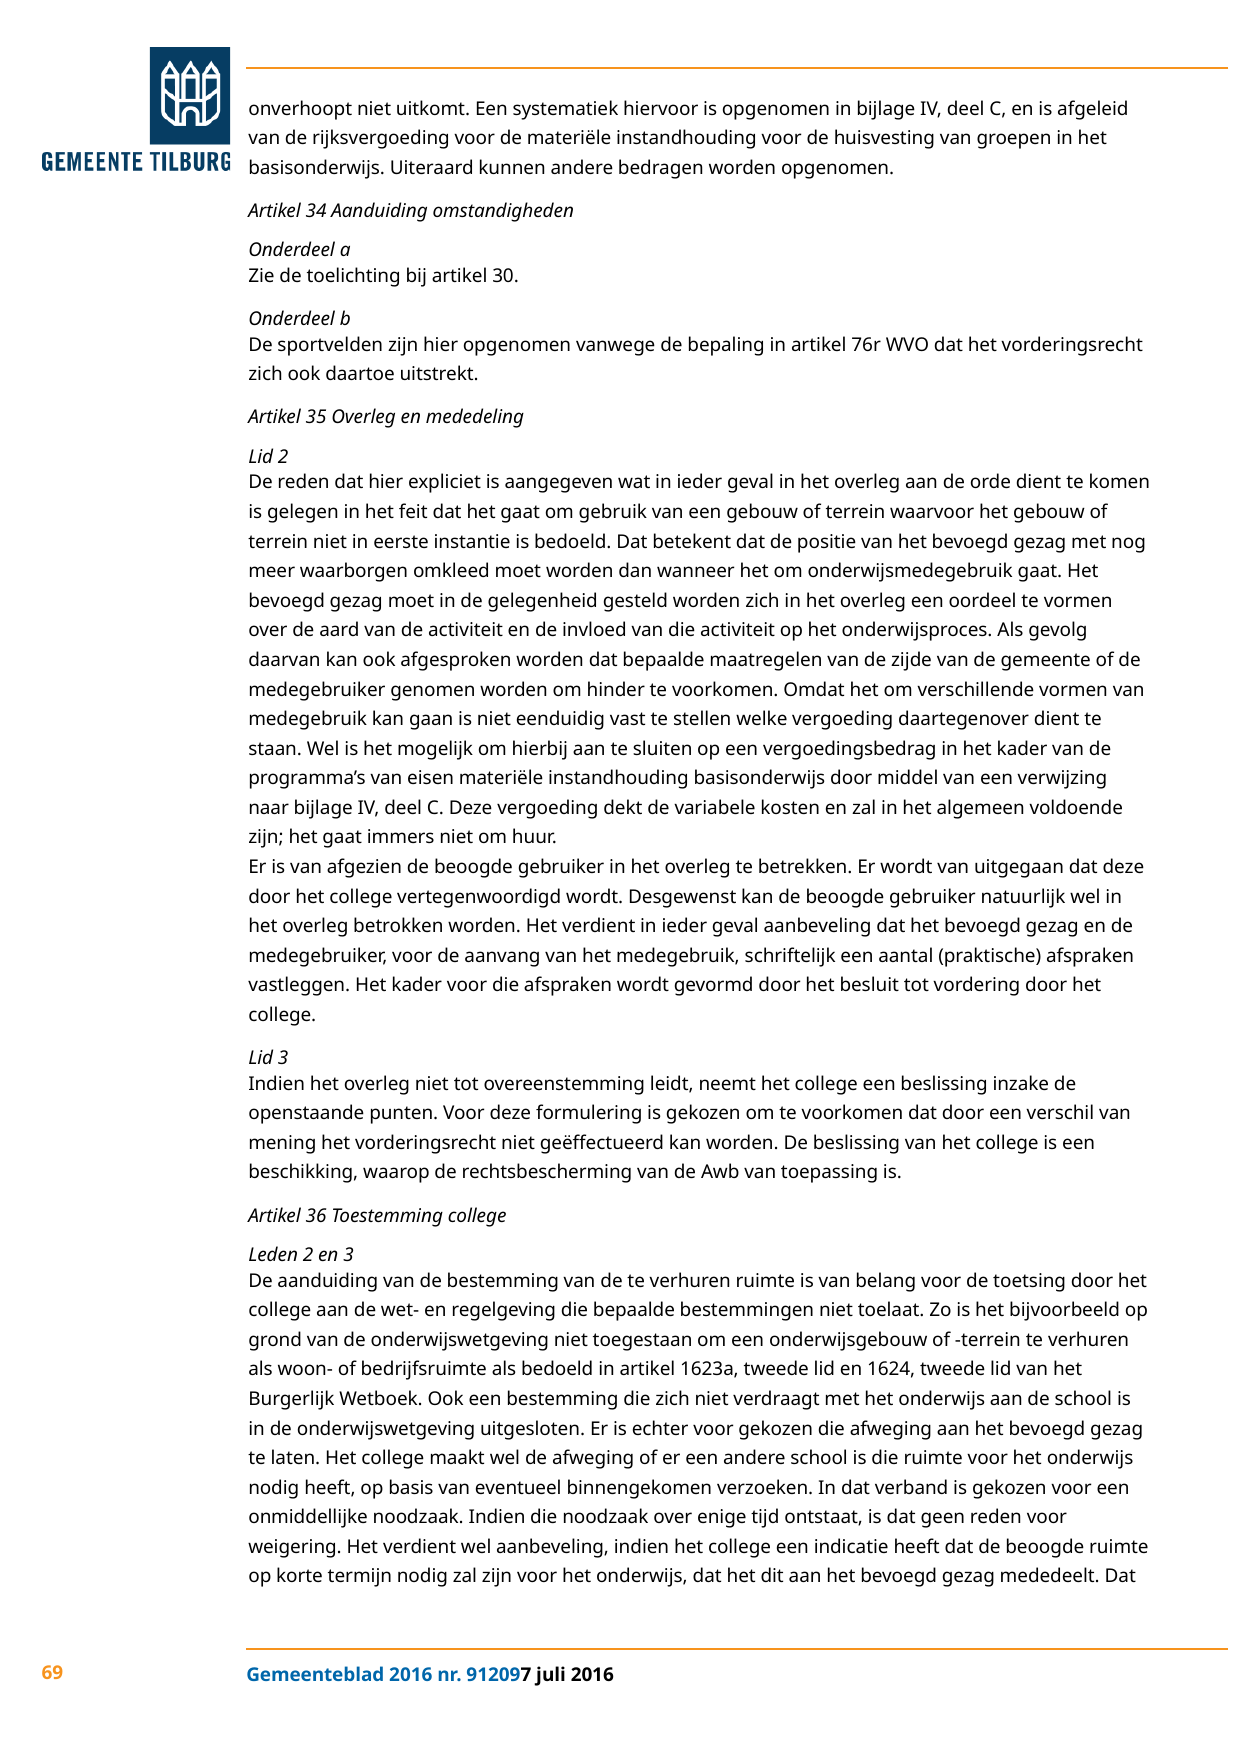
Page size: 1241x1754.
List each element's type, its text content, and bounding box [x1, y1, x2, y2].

text Indien het overleg niet tot overeenstemming leidt, neemt het college een beslissing inzake de openstaande punten. Voor deze formulering is gekozen om te voorkomen dat door een verschil van mening het vorderingsrecht niet geëffectueerd kan worden. De beslissing van het college is een beschikking, waarop de rechtsbescherming van de Awb van toepassing is. [248, 1070, 1152, 1184]
text Zie de toelichting bij artikel 30. [248, 262, 1152, 288]
text Onderdeel b [248, 305, 1152, 331]
text Leden 2 en 3 [248, 1241, 1152, 1267]
text Artikel 36 Toestemming college [248, 1202, 1152, 1228]
text Onderdeel a [248, 236, 1152, 262]
text Artikel 34 Aanduiding omstandigheden [248, 197, 1152, 223]
picture [41, 47, 231, 172]
text Artikel 35 Overleg en mededeling [248, 404, 1152, 429]
text De reden dat hier expliciet is aangegeven wat in ieder geval in het overleg aan de orde dient te komen is gelegen in het feit dat het gaat om gebruik van een gebouw of terrein waarvoor het gebouw of terrein niet in eerste instantie is bedoeld. Dat betekent dat de positie van het bevoegd gezag met nog meer waarborgen omkleed moet worden dan wanneer het om onderwijsmedegebruik gaat. Het bevoegd gezag moet in de gelegenheid gesteld worden zich in het overleg een oordeel te vormen over de aard van de activiteit en de invloed van die activiteit op het onderwijsproces. Als gevolg daarvan kan ook afgesproken worden dat bepaalde maatregelen van de zijde van de gemeente of de medegebruiker genomen worden om hinder te voorkomen. Omdat het om verschillende vormen van medegebruik kan gaan is niet eenduidig vast te stellen welke vergoeding daartegenover dient te staan. Wel is het mogelijk om hierbij aan te sluiten op een vergoedingsbedrag in het kader van de programma’s van eisen materiële instandhouding basisonderwijs door middel van een verwijzing naar bijlage IV, deel C. Deze vergoeding dekt de variabele kosten en zal in het algemeen voldoende zijn; het gaat immers niet om huur. [248, 469, 1152, 849]
text De sportvelden zijn hier opgenomen vanwege de bepaling in artikel 76r WVO dat het vorderingsrecht zich ook daartoe uitstrekt. [248, 331, 1152, 386]
text Lid 3 [248, 1044, 1152, 1070]
text De aanduiding van de bestemming van de te verhuren ruimte is van belang voor de toetsing door het college aan de wet- en regelgeving die bepaalde bestemmingen niet toelaat. Zo is het bijvoorbeeld op grond van de onderwijswetgeving niet toegestaan om een onderwijsgebouw of -terrein te verhuren als woon- of bedrijfsruimte als bedoeld in artikel 1623a, tweede lid en 1624, tweede lid van het Burgerlijk Wetboek. Ook een bestemming die zich niet verdraagt met het onderwijs aan de school is in de onderwijswetgeving uitgesloten. Er is echter voor gekozen die afweging aan het bevoegd gezag te laten. Het college maakt wel de afweging of er een andere school is die ruimte voor het onderwijs nodig heeft, op basis van eventueel binnengekomen verzoeken. In dat verband is gekozen voor een onmiddellijke noodzaak. Indien die noodzaak over enige tijd ontstaat, is dat geen reden voor weigering. Het verdient wel aanbeveling, indien het college een indicatie heeft dat de beoogde ruimte op korte termijn nodig zal zijn voor het onderwijs, dat het dit aan het bevoegd gezag mededeelt. Dat [248, 1267, 1152, 1588]
text onverhoopt niet uitkomt. Een systematiek hiervoor is opgenomen in bijlage IV, deel C, en is afgeleid van de rijksvergoeding voor de materiële instandhouding voor de huisvesting van groepen in het basisonderwijs. Uiteraard kunnen andere bedragen worden opgenomen. [248, 95, 1152, 180]
text Lid 2 [248, 443, 1152, 469]
text Er is van afgezien de beoogde gebruiker in het overleg te betrekken. Er wordt van uitgegaan dat deze door het college vertegenwoordigd wordt. Desgewenst kan de beoogde gebruiker natuurlijk wel in het overleg betrokken worden. Het verdient in ieder geval aanbeveling dat het bevoegd gezag en de medegebruiker, voor de aanvang van het medegebruik, schriftelijk een aantal (praktische) afspraken vastleggen. Het kader voor die afspraken wordt gevormd door het besluit tot vordering door het college. [248, 853, 1152, 1027]
